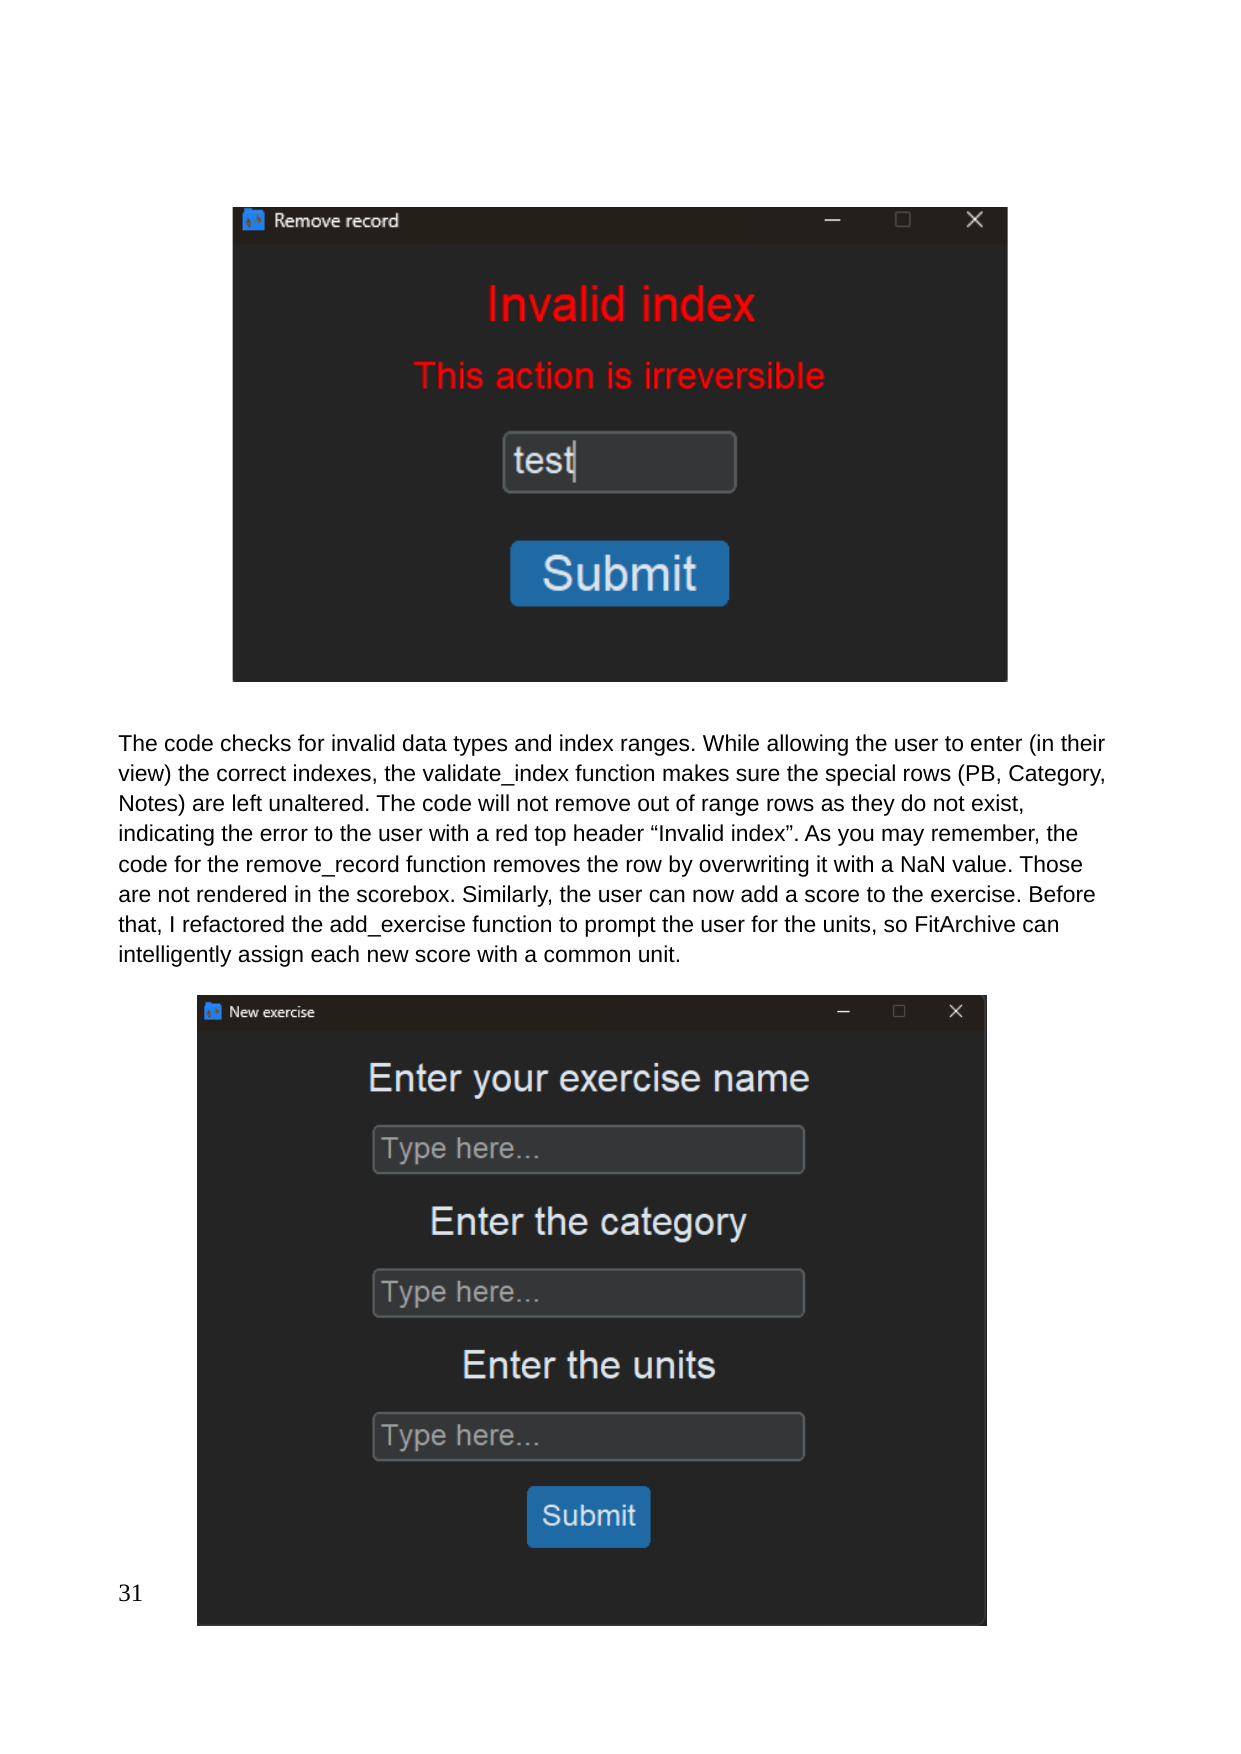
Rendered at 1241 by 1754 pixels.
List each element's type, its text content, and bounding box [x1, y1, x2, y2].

text The code checks for invalid data types and index ranges. While allowing the user to enter (in their view) the correct indexes, the validate_index function makes sure the special rows (PB, Category, Notes) are left unaltered. The code will not remove out of range rows as they do not exist, indicating the error to the user with a red top header “Invalid index”. As you may remember, the code for the remove_record function removes the row by overwriting it with a NaN value. Those are not rendered in the scorebox. Similarly, the user can now add a score to the exercise. Before that, I refactored the add_exercise function to prompt the user for the units, so FitArchive can intelligently assign each new score with a common unit. [118, 730, 1122, 968]
picture [197, 995, 987, 1626]
picture [232, 207, 1008, 682]
